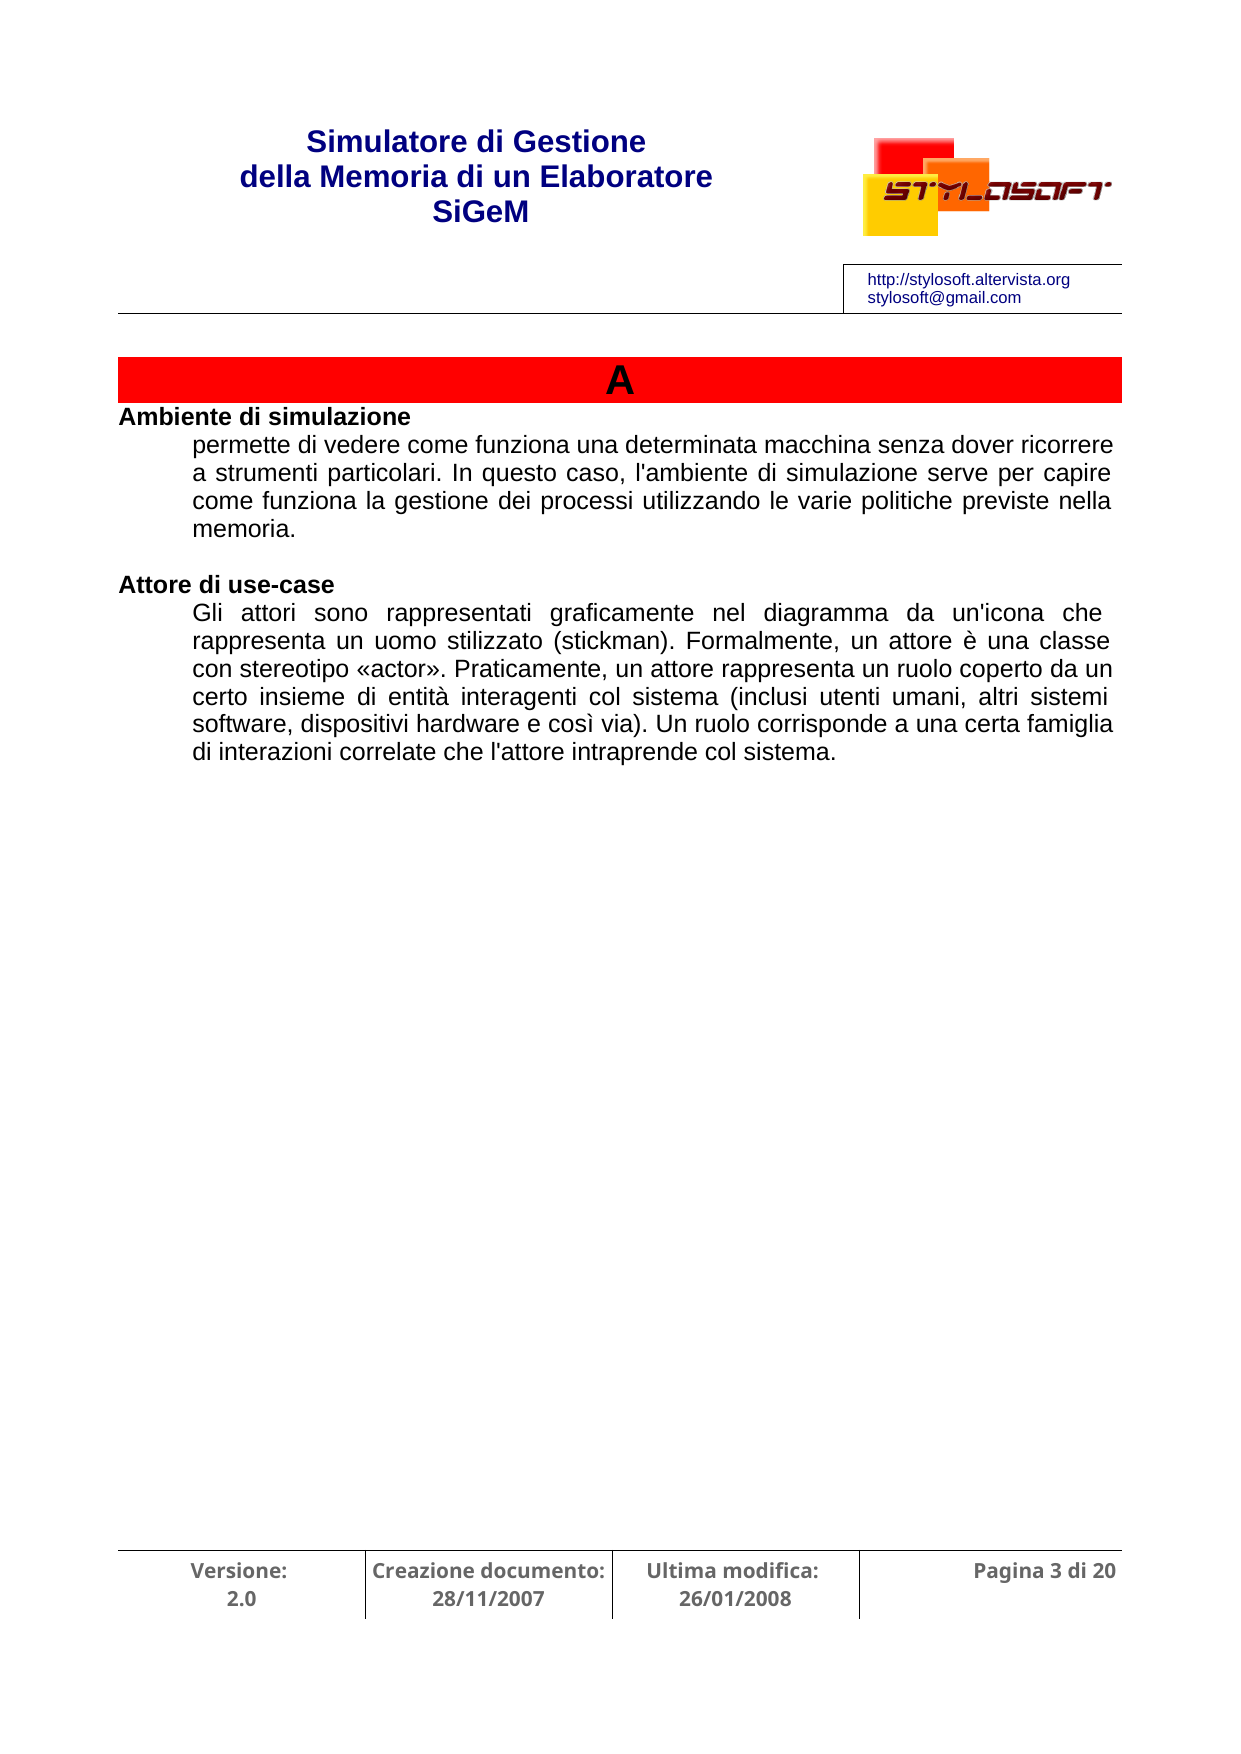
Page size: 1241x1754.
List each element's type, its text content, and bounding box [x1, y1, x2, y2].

text permette di vedere come funziona una determinata macchina senza dover ricorrere a strumenti particolari. In questo caso, l'ambiente di simulazione serve per capire come funziona la gestione dei processi utilizzando le varie politiche previste nella memoria. [118, 431, 1122, 543]
text Ambiente di simulazione [118, 403, 1122, 431]
text Attore di use-case [118, 571, 1122, 598]
picture [848, 123, 1117, 247]
text Gli attori sono rappresentati graficamente nel diagramma da un'icona che rappresenta un uomo stilizzato (stickman). Formalmente, un attore è una classe con stereotipo «actor». Praticamente, un attore rappresenta un ruolo coperto da un certo insieme di entità interagenti col sistema (inclusi utenti umani, altri sistemi software, dispositivi hardware e così via). Un ruolo corrisponde a una certa famiglia di interazioni correlate che l'attore intraprende col sistema. [118, 598, 1122, 766]
